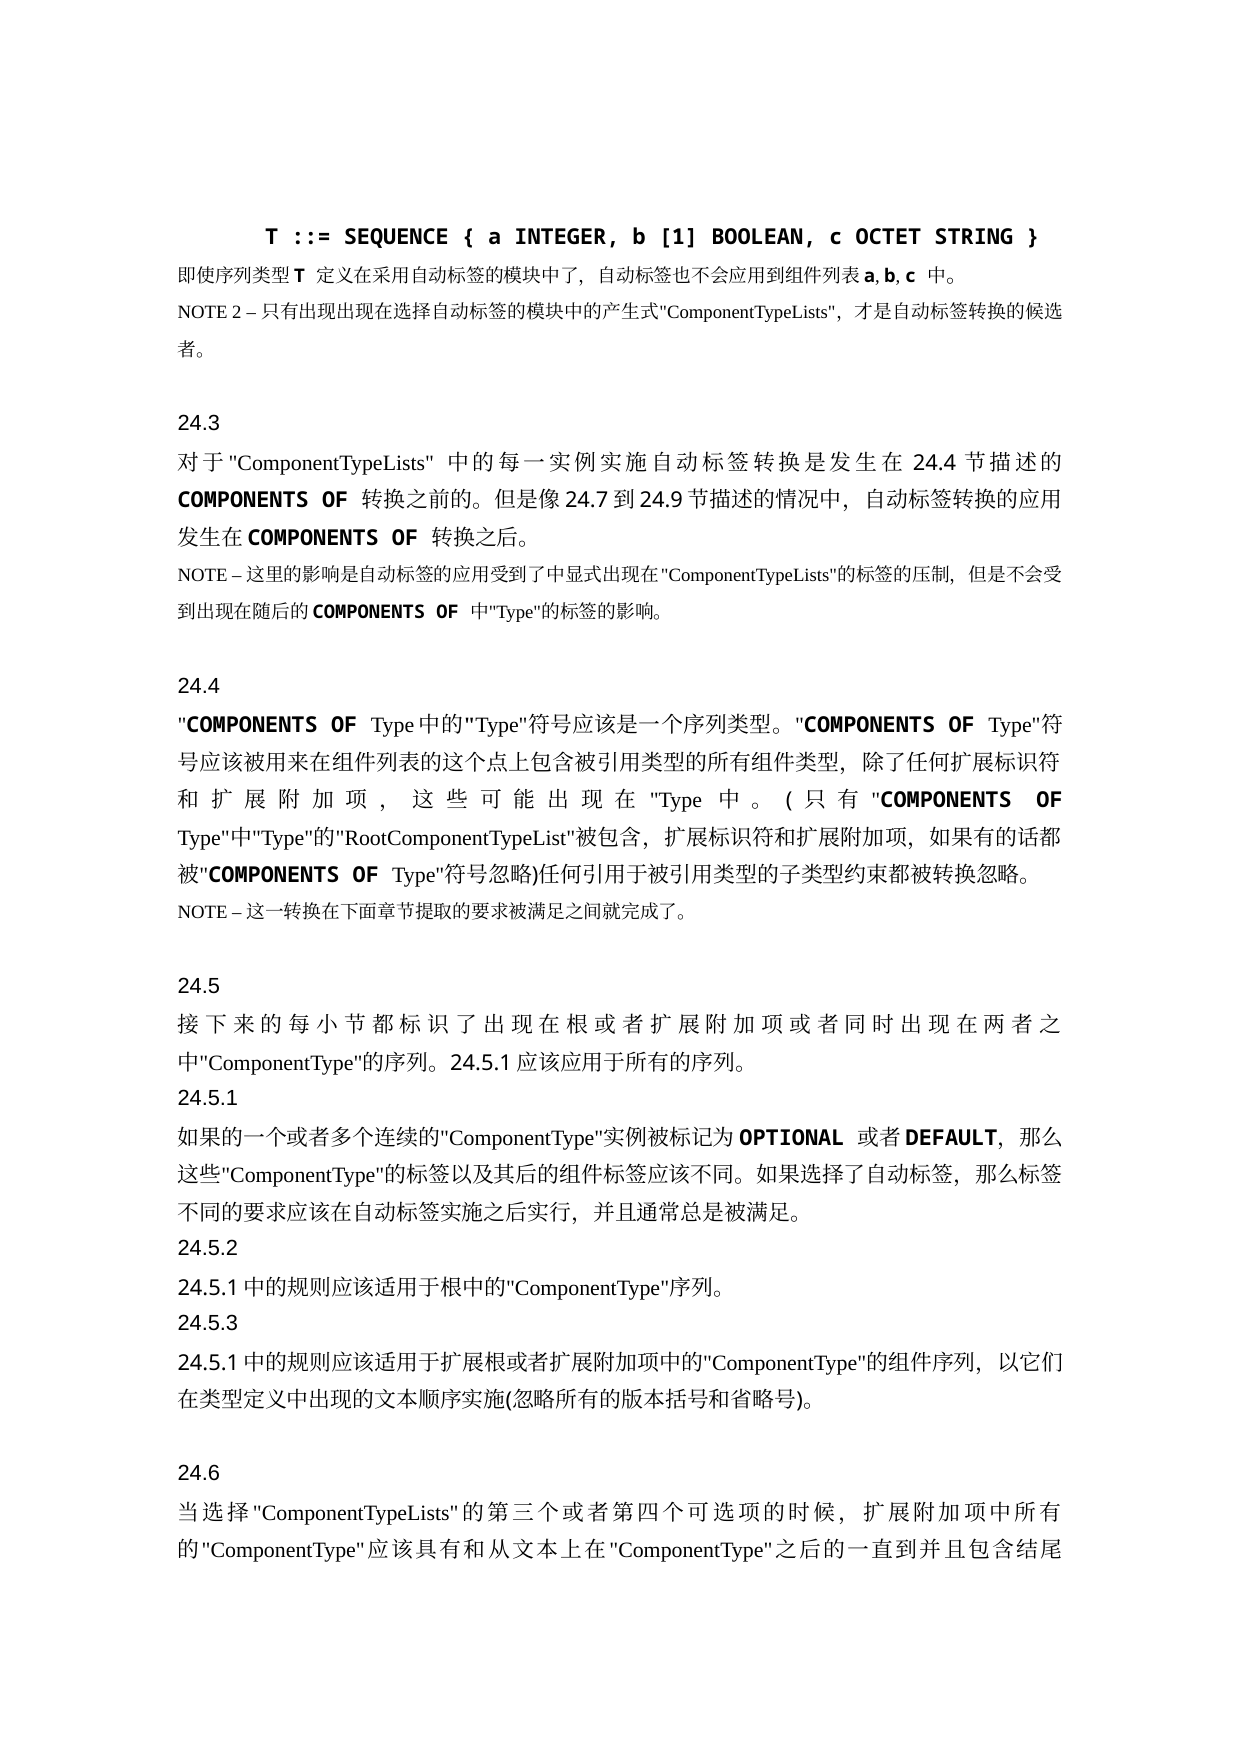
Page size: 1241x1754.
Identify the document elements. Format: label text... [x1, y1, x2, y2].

text 当选择"ComponentTypeLists"的第三个或者第四个可选项的时候，扩展附加项中所有的"ComponentType"应该具有和从文本上在"ComponentType"之后的一直到并且包含结尾 [177, 1492, 1063, 1567]
text NOTE – 这里的影响是自动标签的应用受到了中显式出现在"ComponentTypeLists"的标签的压制，但是不会受到出现在随后的COMPONENTS OF 中"Type"的标签的影响。 [177, 554, 1063, 629]
text T ::= SEQUENCE { a INTEGER, b [1] BOOLEAN, c OCTET STRING } [177, 217, 1063, 254]
text 接下来的每小节都标识了出现在根或者扩展附加项或者同时出现在两者之中"ComponentType"的序列。24.5.1应该应用于所有的序列。 [177, 1004, 1063, 1079]
subtitle 24.5.2 [177, 1229, 1063, 1267]
text "COMPONENTS OF Type中的"Type"符号应该是一个序列类型。"COMPONENTS OF Type"符号应该被用来在组件列表的这个点上包含被引用类型的所有组件类型，除了任何扩展标识符和扩展附加项，这些可能出现在"Type中。(只有"COMPONENTS OF Type"中"Type"的"RootComponentTypeList"被包含，扩展标识符和扩展附加项，如果有的话都被"COMPONENTS OF Type"符号忽略)任何引用于被引用类型的子类型约束都被转换忽略。 [177, 704, 1063, 892]
subtitle 24.4 [177, 667, 1063, 704]
subtitle 24.3 [177, 404, 1063, 442]
text 对于"ComponentTypeLists" 中的每一实例实施自动标签转换是发生在24.4节描述的COMPONENTS OF 转换之前的。但是像24.7到24.9节描述的情况中，自动标签转换的应用发生在COMPONENTS OF 转换之后。 [177, 442, 1063, 554]
text NOTE 2 – 只有出现出现在选择自动标签的模块中的产生式"ComponentTypeLists"，才是自动标签转换的候选者。 [177, 292, 1063, 367]
subtitle 24.6 [177, 1454, 1063, 1492]
subtitle 24.5 [177, 967, 1063, 1004]
text NOTE – 这一转换在下面章节提取的要求被满足之间就完成了。 [177, 892, 1063, 929]
text 即使序列类型T 定义在采用自动标签的模块中了，自动标签也不会应用到组件列表a, b, c 中。 [177, 254, 1063, 292]
text 24.5.1中的规则应该适用于根中的"ComponentType"序列。 [177, 1267, 1063, 1304]
subtitle 24.5.1 [177, 1079, 1063, 1117]
subtitle 24.5.3 [177, 1304, 1063, 1342]
text 24.5.1中的规则应该适用于扩展根或者扩展附加项中的"ComponentType"的组件序列，以它们在类型定义中出现的文本顺序实施(忽略所有的版本括号和省略号)。 [177, 1342, 1063, 1417]
text 如果的一个或者多个连续的"ComponentType"实例被标记为OPTIONAL 或者DEFAULT，那么这些"ComponentType"的标签以及其后的组件标签应该不同。如果选择了自动标签，那么标签不同的要求应该在自动标签实施之后实行，并且通常总是被满足。 [177, 1117, 1063, 1229]
